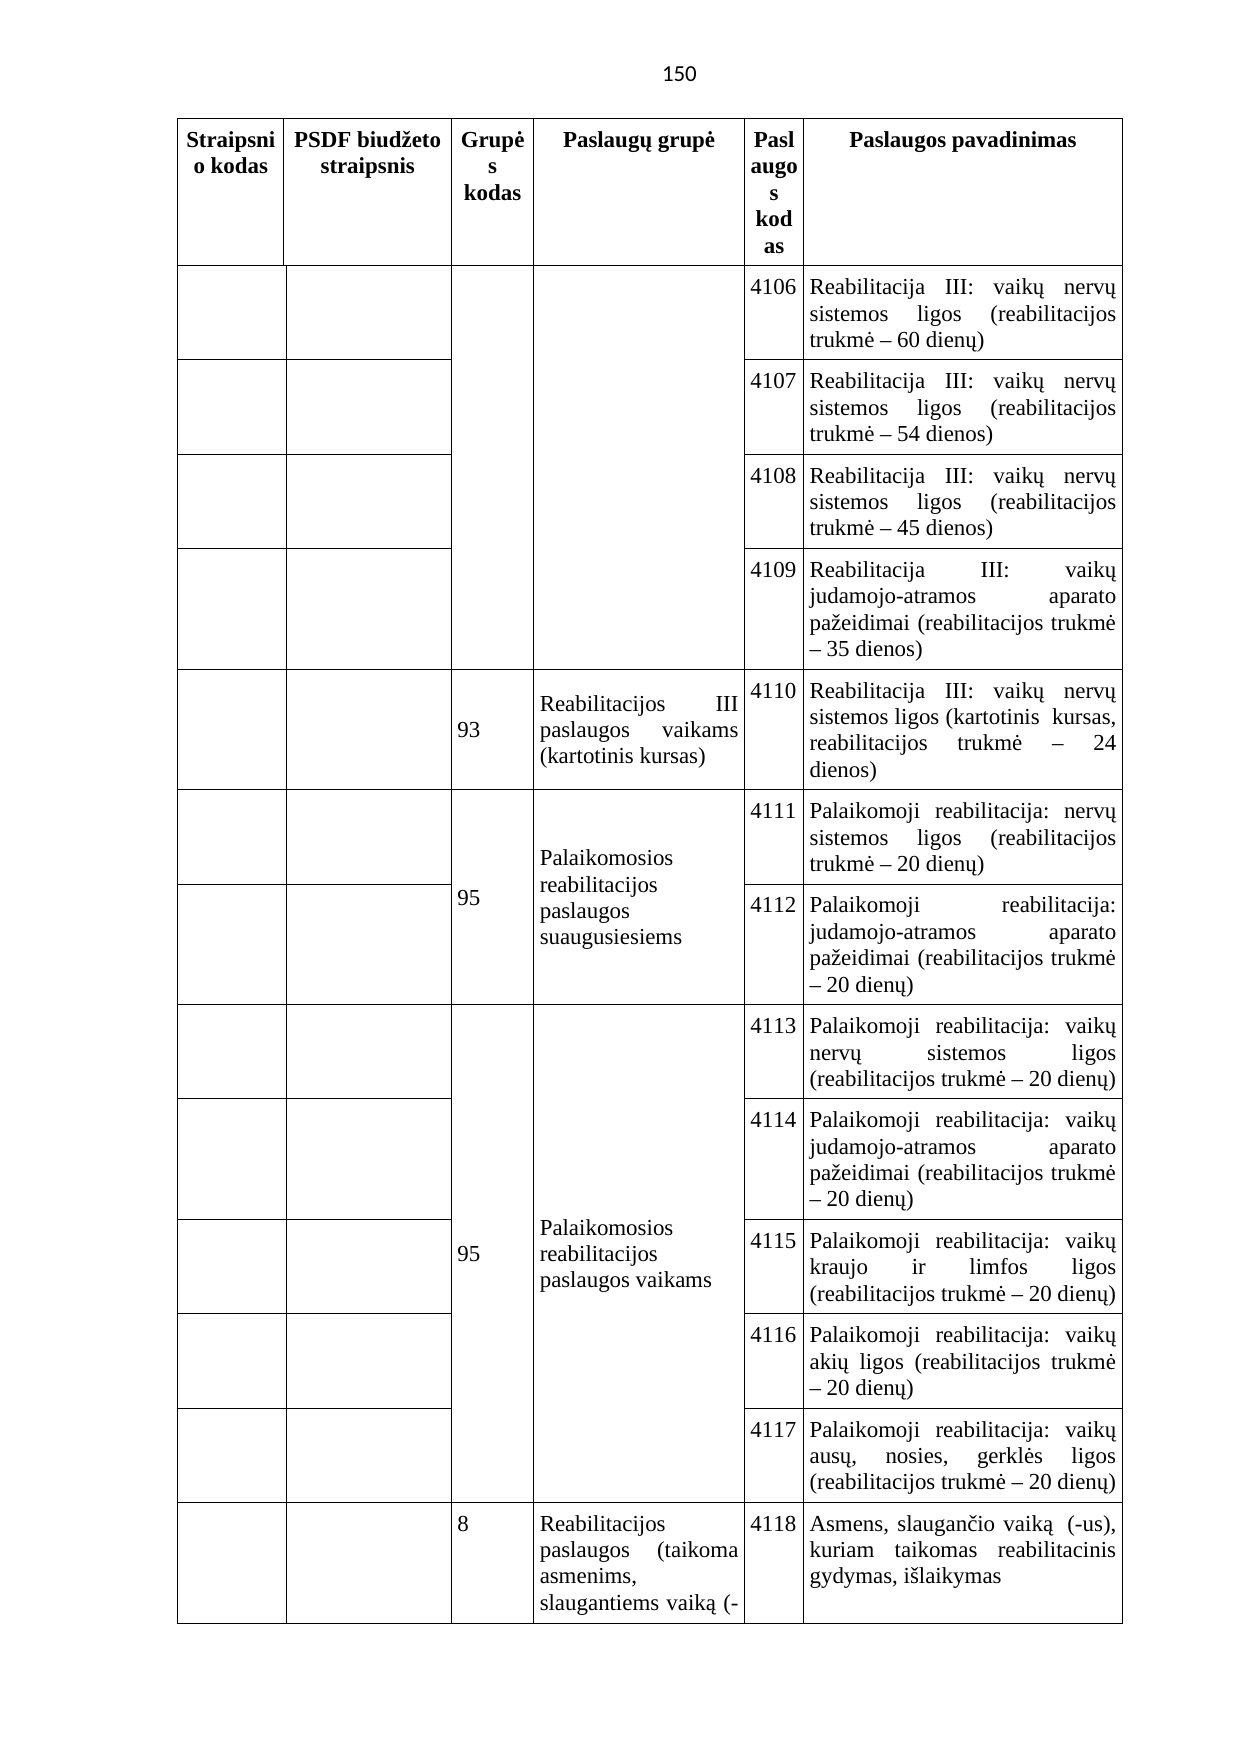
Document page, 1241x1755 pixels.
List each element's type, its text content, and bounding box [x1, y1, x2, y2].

table_cell 93 [452, 670, 533, 789]
table_cell [287, 1503, 451, 1622]
table_cell Palaikomoji reabilitacija: vaikų akių ligos (reabilitacijos trukmė – 20 dienų) [804, 1314, 1122, 1407]
table_cell Palaikomoji reabilitacija: vaikų ausų, nosies, gerklės ligos (reabilitacijos trukmė – 20 dienų) [804, 1409, 1122, 1502]
table_cell Asmens, slaugančio vaiką (-us), kuriam taikomas reabilitacinis gydymas, išlaikymas [804, 1503, 1122, 1622]
table_cell Palaikomoji reabilitacija: vaikų judamojo-atramos aparato pažeidimai (reabilitacijos trukmė – 20 dienų) [804, 1099, 1122, 1219]
table_cell [178, 549, 286, 668]
table_cell [452, 266, 533, 359]
table_cell [452, 454, 533, 548]
table_header Paslaugų grupė [534, 119, 744, 265]
table_cell [287, 885, 451, 1004]
table_header Paslaugos kodas [745, 119, 803, 265]
table_cell [178, 455, 286, 548]
table_cell [178, 885, 286, 1004]
table_cell [178, 670, 286, 789]
table_cell [287, 266, 451, 359]
table_cell [287, 455, 451, 548]
table_cell [452, 359, 533, 454]
table_cell 4106 [745, 266, 803, 359]
table_cell Reabilitacija III: vaikų nervų sistemos ligos (reabilitacijos trukmė – 45 dienos) [804, 455, 1122, 548]
table_cell Reabilitacija III: vaikų nervų sistemos ligos (kartotinis kursas, reabilitacijos trukmė – 24 dienos) [804, 670, 1122, 789]
table_cell [178, 360, 286, 454]
table_cell [178, 1220, 286, 1313]
table_cell [178, 790, 286, 883]
table_cell [287, 790, 451, 883]
table_cell 4116 [745, 1314, 803, 1407]
table_cell [287, 1409, 451, 1502]
table_cell Palaikomoji reabilitacija: vaikų kraujo ir limfos ligos (reabilitacijos trukmė – 20 dienų) [804, 1220, 1122, 1313]
table_cell Palaikomoji reabilitacija: nervų sistemos ligos (reabilitacijos trukmė – 20 dienų) [804, 790, 1122, 883]
table_cell [287, 1005, 451, 1098]
table_cell Reabilitacija III: vaikų judamojo-atramos aparato pažeidimai (reabilitacijos trukmė – 35 dienos) [804, 549, 1122, 668]
table_cell 8 [452, 1503, 533, 1622]
table_cell [287, 549, 451, 668]
table_cell 95 [452, 790, 533, 1004]
table_header Paslaugos pavadinimas [804, 119, 1122, 265]
table_cell Palaikomoji reabilitacija: vaikų nervų sistemos ligos (reabilitacijos trukmė – 20 dienų) [804, 1005, 1122, 1098]
table_cell [178, 1409, 286, 1502]
table_cell [178, 1314, 286, 1407]
table_cell 4115 [745, 1220, 803, 1313]
table_cell [178, 1503, 286, 1622]
table_cell [534, 266, 744, 359]
table_cell 4114 [745, 1099, 803, 1219]
table_cell Palaikomosios reabilitacijos paslaugos suaugusiesiems [534, 790, 744, 1004]
table_cell [178, 1099, 286, 1219]
table_cell Palaikomosios reabilitacijos paslaugos vaikams [534, 1005, 744, 1502]
table_cell 95 [452, 1005, 533, 1502]
table_cell 4113 [745, 1005, 803, 1098]
table_cell 4112 [745, 885, 803, 1004]
table_cell [452, 548, 533, 668]
table_cell [534, 548, 744, 668]
table_cell Reabilitacijos III paslaugos vaikams (kartotinis kursas) [534, 670, 744, 789]
table_cell Reabilitacija III: vaikų nervų sistemos ligos (reabilitacijos trukmė – 54 dienos) [804, 360, 1122, 454]
table_cell [534, 359, 744, 454]
table_cell [287, 1099, 451, 1219]
table_cell Reabilitacija III: vaikų nervų sistemos ligos (reabilitacijos trukmė – 60 dienų) [804, 266, 1122, 359]
table_cell [287, 1314, 451, 1407]
table_cell [178, 266, 286, 359]
table_cell 4118 [745, 1503, 803, 1622]
table_cell 4117 [745, 1409, 803, 1502]
table_header PSDF biudžeto straipsnis [284, 119, 451, 265]
table_cell 4107 [745, 360, 803, 454]
table_cell [287, 360, 451, 454]
table_cell [287, 670, 451, 789]
table_header Grupės kodas [452, 119, 533, 265]
table_cell 4110 [745, 670, 803, 789]
table_cell 4109 [745, 549, 803, 668]
table_cell Reabilitacijos paslaugos (taikoma asmenims, slaugantiems vaiką (- [534, 1503, 744, 1622]
table_cell 4111 [745, 790, 803, 883]
table_cell [534, 454, 744, 548]
table_cell [178, 1005, 286, 1098]
table_cell 4108 [745, 455, 803, 548]
table_header Straipsnio kodas [178, 119, 283, 265]
table_cell [287, 1220, 451, 1313]
table_cell Palaikomoji reabilitacija: judamojo-atramos aparato pažeidimai (reabilitacijos trukmė – 20 dienų) [804, 885, 1122, 1004]
